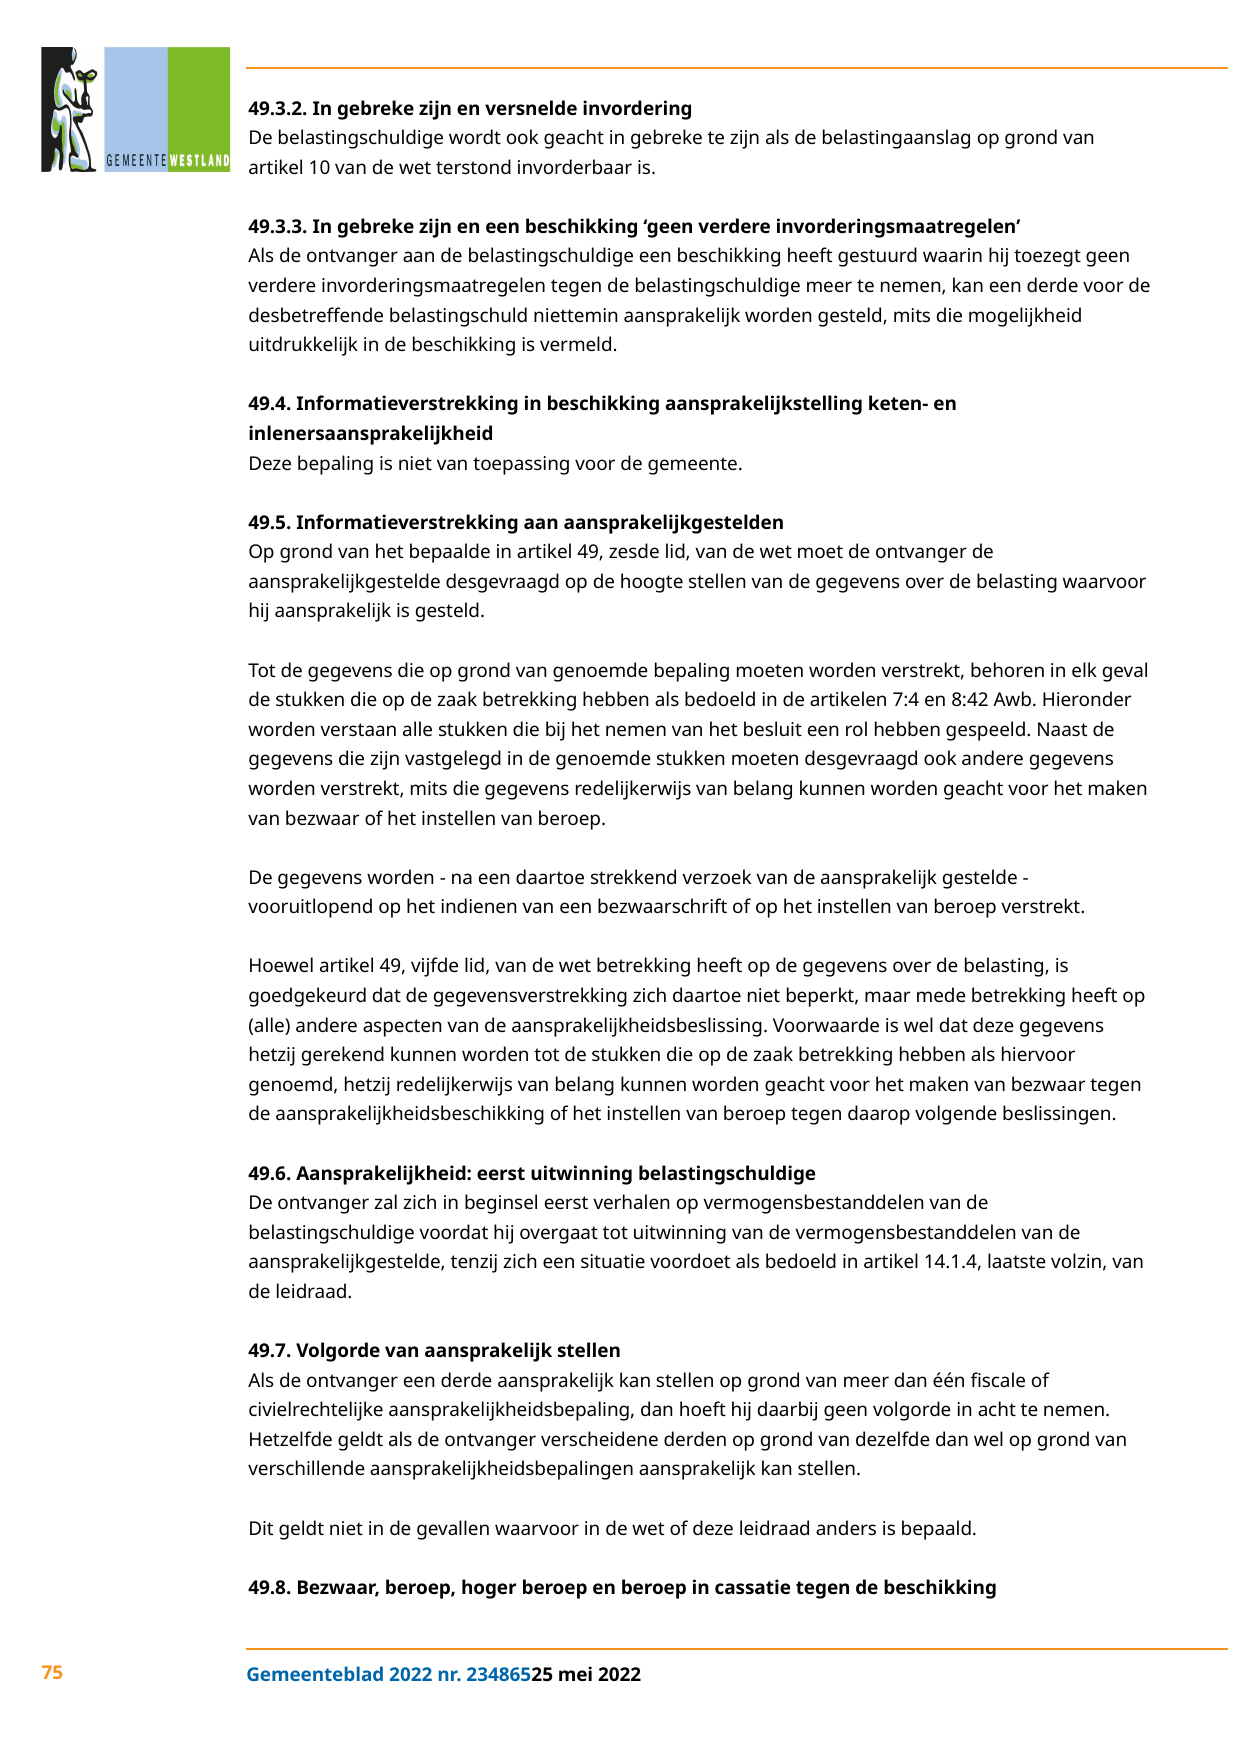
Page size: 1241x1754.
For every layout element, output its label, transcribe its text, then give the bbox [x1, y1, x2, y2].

text Op grond van het bepaalde in artikel 49, zesde lid, van de wet moet de ontvanger de aansprakelijkgestelde desgevraagd op de hoogte stellen van de gegevens over de belasting waarvoor hij aansprakelijk is gesteld. [248, 538, 1152, 623]
text Tot de gegevens die op grond van genoemde bepaling moeten worden verstrekt, behoren in elk geval de stukken die op de zaak betrekking hebben als bedoeld in de artikelen 7:4 en 8:42 Awb. Hieronder worden verstaan alle stukken die bij het nemen van het besluit een rol hebben gespeeld. Naast de gegevens die zijn vastgelegd in de genoemde stukken moeten desgevraagd ook andere gegevens worden verstrekt, mits die gegevens redelijkerwijs van belang kunnen worden geacht voor het maken van bezwaar of het instellen van beroep. [248, 657, 1152, 831]
text 49.3.2. In gebreke zijn en versnelde invordering [248, 95, 1152, 121]
text Hoewel artikel 49, vijfde lid, van de wet betrekking heeft op de gegevens over de belasting, is goedgekeurd dat de gegevensverstrekking zich daartoe niet beperkt, maar mede betrekking heeft op (alle) andere aspecten van de aansprakelijkheidsbeslissing. Voorwaarde is wel dat deze gegevens hetzij gerekend kunnen worden tot de stukken die op de zaak betrekking hebben als hiervoor genoemd, hetzij redelijkerwijs van belang kunnen worden geacht voor het maken van bezwaar tegen de aansprakelijkheidsbeschikking of het instellen van beroep tegen daarop volgende beslissingen. [248, 953, 1152, 1126]
picture [41, 47, 231, 172]
text Deze bepaling is niet van toepassing voor de gemeente. [248, 450, 1152, 476]
text De ontvanger zal zich in beginsel eerst verhalen op vermogensbestanddelen van de belastingschuldige voordat hij overgaat tot uitwinning van de vermogensbestanddelen van de aansprakelijkgestelde, tenzij zich een situatie voordoet als bedoeld in artikel 14.1.4, laatste volzin, van de leidraad. [248, 1189, 1152, 1304]
text De gegevens worden - na een daartoe strekkend verzoek van de aansprakelijk gestelde - vooruitlopend op het indienen van een bezwaarschrift of op het instellen van beroep verstrekt. [248, 864, 1152, 919]
text De belastingschuldige wordt ook geacht in gebreke te zijn als de belastingaanslag op grond van artikel 10 van de wet terstond invorderbaar is. [248, 124, 1152, 180]
text 49.4. Informatieverstrekking in beschikking aansprakelijkstelling keten- en inlenersaansprakelijkheid [248, 391, 1152, 446]
text 49.6. Aansprakelijkheid: eerst uitwinning belastingschuldige [248, 1160, 1152, 1186]
text 49.7. Volgorde van aansprakelijk stellen [248, 1337, 1152, 1363]
text 49.5. Informatieverstrekking aan aansprakelijkgestelden [248, 509, 1152, 535]
text Dit geldt niet in de gevallen waarvoor in de wet of deze leidraad anders is bepaald. [248, 1515, 1152, 1541]
text 49.3.3. In gebreke zijn en een beschikking ‘geen verdere invorderingsmaatregelen’ [248, 213, 1152, 239]
text Als de ontvanger aan de belastingschuldige een beschikking heeft gestuurd waarin hij toezegt geen verdere invorderingsmaatregelen tegen de belastingschuldige meer te nemen, kan een derde voor de desbetreffende belastingschuld niettemin aansprakelijk worden gesteld, mits die mogelijkheid uitdrukkelijk in de beschikking is vermeld. [248, 243, 1152, 357]
text Als de ontvanger een derde aansprakelijk kan stellen op grond van meer dan één fiscale of civielrechtelijke aansprakelijkheidsbepaling, dan hoeft hij daarbij geen volgorde in acht te nemen. Hetzelfde geldt als de ontvanger verscheidene derden op grond van dezelfde dan wel op grond van verschillende aansprakelijkheidsbepalingen aansprakelijk kan stellen. [248, 1367, 1152, 1481]
text 49.8. Bezwaar, beroep, hoger beroep en beroep in cassatie tegen de beschikking [248, 1574, 1152, 1600]
